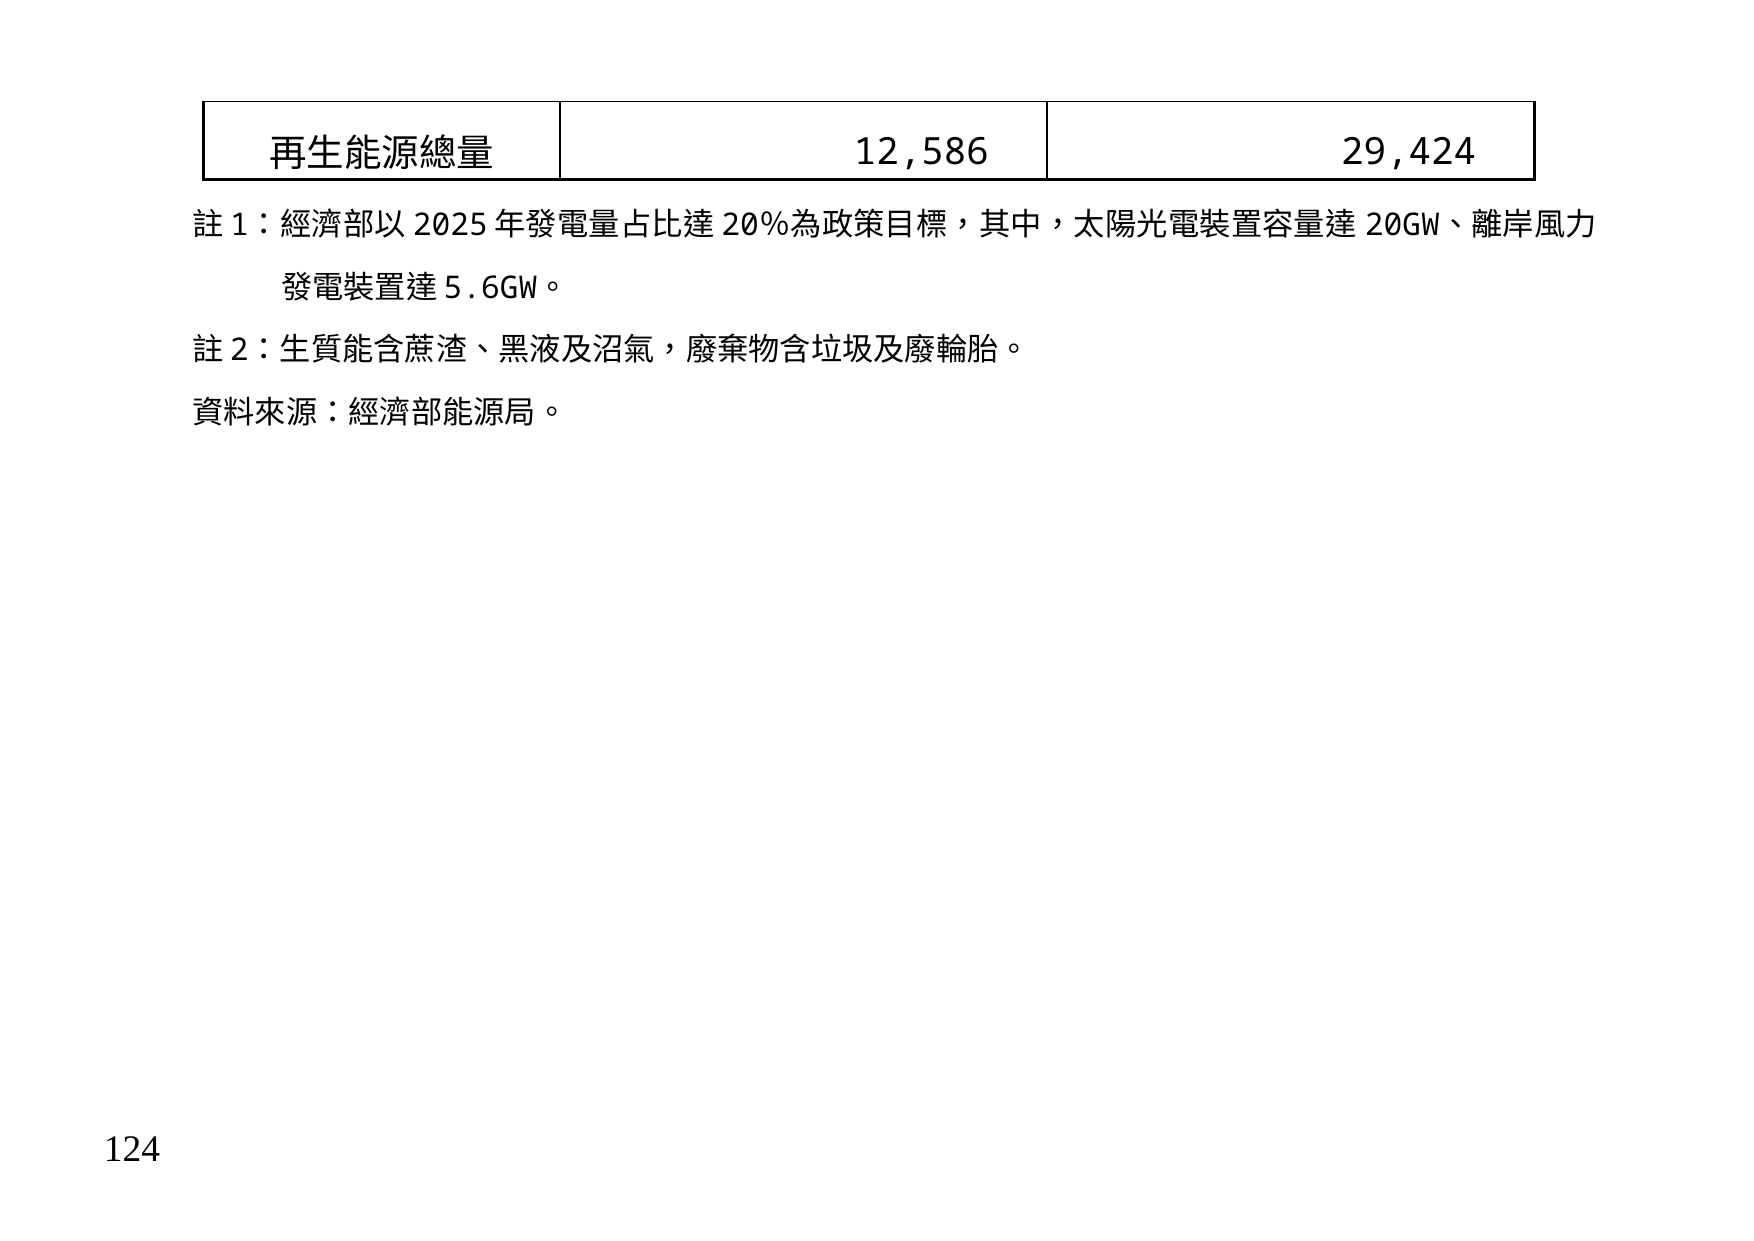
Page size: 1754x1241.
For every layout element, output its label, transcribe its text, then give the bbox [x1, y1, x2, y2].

text 資料來源：經濟部能源局。 [192, 368, 1598, 431]
table_cell 29,424 [1048, 102, 1533, 177]
table_cell 再生能源總量 [205, 102, 559, 177]
text 註1：經濟部以2025年發電量占比達20％為政策目標，其中，太陽光電裝置容量達20GW、離岸風力發電裝置達5.6GW。 [192, 181, 1598, 306]
text 註2：生質能含蔗渣、黑液及沼氣，廢棄物含垃圾及廢輪胎。 [192, 306, 1598, 368]
table_cell 12,586 [561, 102, 1046, 177]
